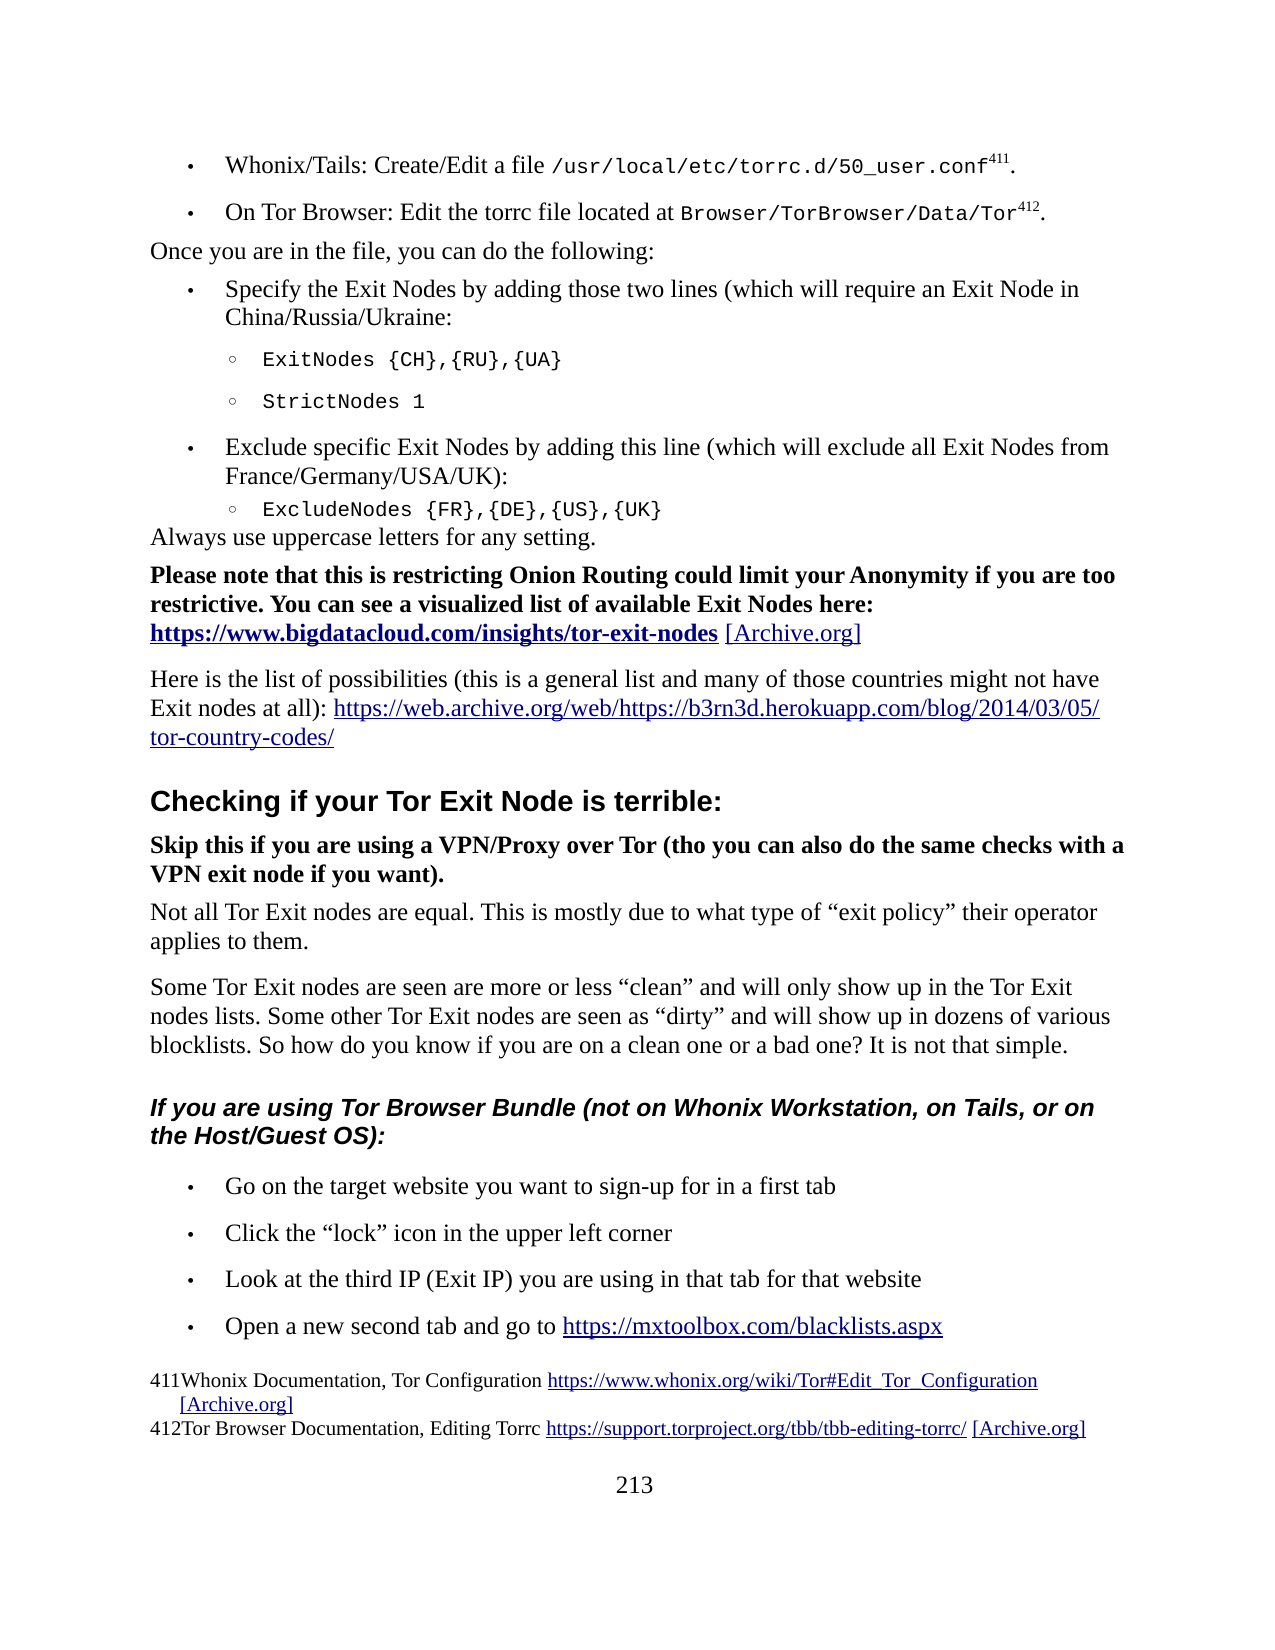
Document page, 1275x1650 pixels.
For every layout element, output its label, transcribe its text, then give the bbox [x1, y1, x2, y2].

subtitle If you are using Tor Browser Bundle (not on Whonix Workstation, on Tails, or on the Host/Guest OS): [150, 1093, 1125, 1150]
text Some Tor Exit nodes are seen are more or less “clean” and will only show up in the Tor Exit nodes lists. Some other Tor Exit nodes are seen as “dirty” and will show up in dozens of various blocklists. So how do you know if you are on a clean one or a bad one? It is not that simple. [150, 972, 1125, 1059]
list On Tor Browser: Edit the torrc file located at Browser/TorBrowser/Data/Tor. [187, 197, 1125, 227]
text Once you are in the file, you can do the following: [150, 236, 1125, 265]
text Skip this if you are using a VPN/Proxy over Tor (tho you can also do the same checks with a VPN exit node if you want). [150, 831, 1125, 888]
subtitle Checking if your Tor Exit Node is terrible: [150, 784, 1125, 818]
list Go on the target website you want to sign-up for in a first tab [187, 1171, 1125, 1200]
list Look at the third IP (Exit IP) you are using in that tab for that website [187, 1264, 1125, 1293]
list StrictNodes 1 [225, 391, 1125, 414]
list ExcludeNodes {FR},{DE},{US},{UK} [225, 499, 1125, 522]
list Open a new second tab and go to https://mxtoolbox.com/blacklists.aspx [187, 1311, 1125, 1340]
text Not all Tor Exit nodes are equal. This is mostly due to what type of “exit policy” their operator applies to them. [150, 897, 1125, 954]
list Whonix Documentation, Tor Configuration https://www.whonix.org/wiki/Tor#Edit_Tor_Configuration [Archive.org] [150, 1368, 1125, 1416]
text Here is the list of possibilities (this is a general list and many of those countries might not have Exit nodes at all): https://web.archive.org/web/https://b3rn3d.herokuapp.com/blog/2014/03/05/tor-country-codes/ [150, 664, 1125, 751]
list Whonix/Tails: Create/Edit a file /usr/local/etc/torrc.d/50_user.conf. [187, 150, 1125, 179]
list ExitNodes {CH},{RU},{UA} [225, 349, 1125, 373]
list Exclude specific Exit Nodes by adding this line (which will exclude all Exit Nodes from France/Germany/USA/UK): [187, 432, 1125, 490]
list Click the “lock” icon in the upper left corner [187, 1218, 1125, 1247]
list Specify the Exit Nodes by adding those two lines (which will require an Exit Node in China/Russia/Ukraine: [187, 274, 1125, 331]
text Always use uppercase letters for any setting. [150, 522, 1125, 551]
text Please note that this is restricting Onion Routing could limit your Anonymity if you are too restrictive. You can see a visualized list of available Exit Nodes here: https://www.bigdatacloud.com/insights/tor-exit-nodes [Archive.org] [150, 560, 1125, 646]
list Tor Browser Documentation, Editing Torrc https://support.torproject.org/tbb/tbb-editing-torrc/ [Archive.org] [150, 1416, 1125, 1440]
